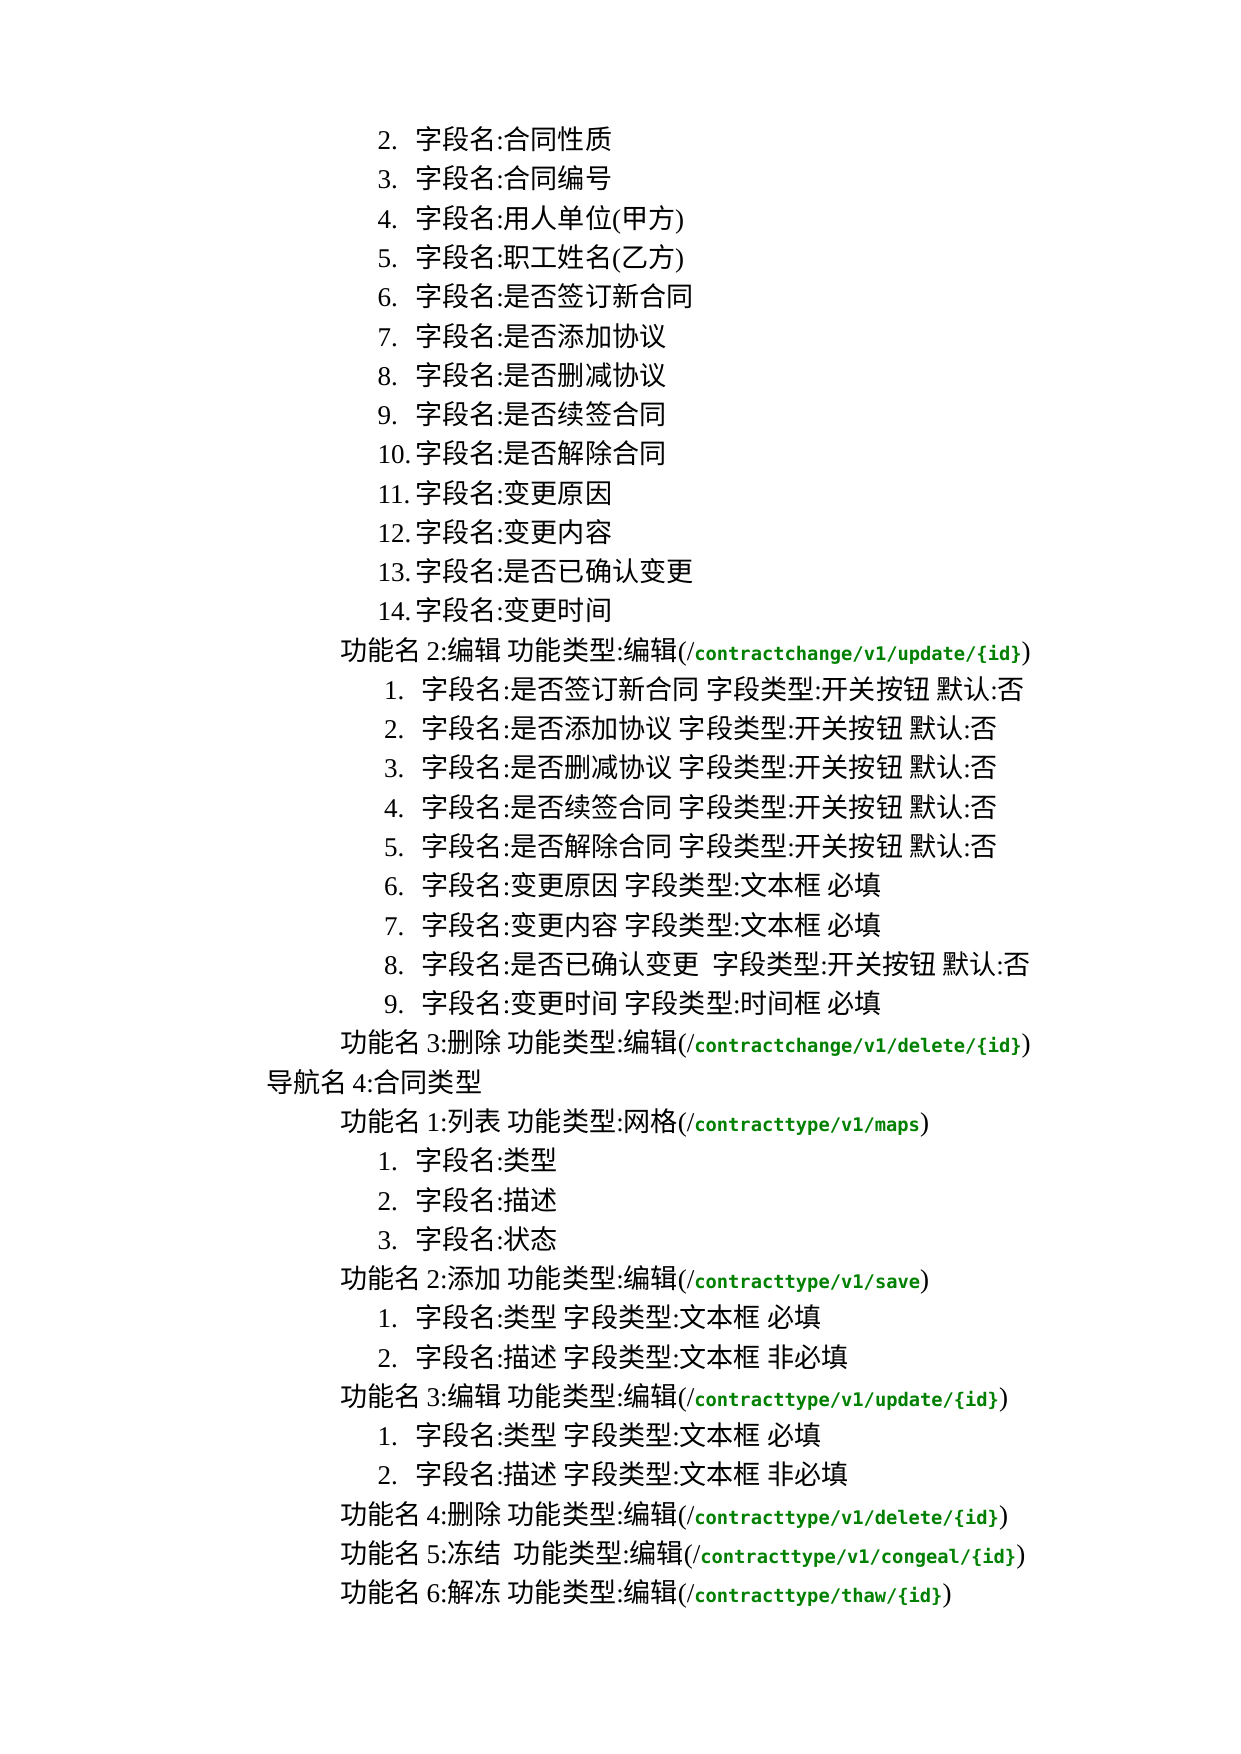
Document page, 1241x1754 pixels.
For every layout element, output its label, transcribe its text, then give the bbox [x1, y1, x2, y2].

list 字段名:变更时间 [377, 589, 1122, 629]
text 功能名3:编辑 功能类型:编辑(/contracttype/v1/update/{id}) [118, 1375, 1122, 1414]
list 字段名:类型 [377, 1139, 1122, 1178]
list 字段名:描述 [377, 1178, 1122, 1218]
text 功能名1:列表 功能类型:网格(/contracttype/v1/maps) [118, 1100, 1122, 1139]
list 字段名:合同编号 [377, 157, 1122, 197]
list 字段名:变更时间 字段类型:时间框 必填 [384, 982, 1122, 1021]
list 字段名:是否删减协议 字段类型:开关按钮 默认:否 [384, 746, 1122, 786]
list 字段名:是否已确认变更 字段类型:开关按钮 默认:否 [384, 943, 1122, 982]
text 导航名4:合同类型 [118, 1061, 1122, 1100]
text 功能名2:添加 功能类型:编辑(/contracttype/v1/save) [118, 1257, 1122, 1296]
list 字段名:是否续签合同 字段类型:开关按钮 默认:否 [384, 786, 1122, 825]
list 字段名:是否添加协议 [377, 314, 1122, 354]
list 字段名:是否解除合同 字段类型:开关按钮 默认:否 [384, 825, 1122, 864]
list 字段名:描述 字段类型:文本框 非必填 [377, 1453, 1122, 1493]
list 字段名:职工姓名(乙方) [377, 236, 1122, 275]
list 字段名:是否已确认变更 [377, 550, 1122, 589]
text 功能名2:编辑 功能类型:编辑(/contractchange/v1/update/{id}) [118, 629, 1122, 668]
list 字段名:用人单位(甲方) [377, 197, 1122, 236]
list 字段名:变更原因 [377, 472, 1122, 511]
list 字段名:类型 字段类型:文本框 必填 [377, 1414, 1122, 1453]
text 功能名4:删除 功能类型:编辑(/contracttype/v1/delete/{id}) [118, 1493, 1122, 1532]
list 字段名:状态 [377, 1218, 1122, 1257]
text 功能名6:解冻 功能类型:编辑(/contracttype/thaw/{id}) [118, 1571, 1122, 1610]
list 字段名:是否解除合同 [377, 432, 1122, 472]
list 字段名:合同性质 [377, 118, 1122, 157]
list 字段名:变更内容 [377, 511, 1122, 550]
list 字段名:是否续签合同 [377, 393, 1122, 432]
list 字段名:是否添加协议 字段类型:开关按钮 默认:否 [384, 707, 1122, 746]
list 字段名:是否删减协议 [377, 354, 1122, 393]
list 字段名:类型 字段类型:文本框 必填 [377, 1296, 1122, 1336]
list 字段名:是否签订新合同 [377, 275, 1122, 314]
list 字段名:描述 字段类型:文本框 非必填 [377, 1336, 1122, 1375]
list 字段名:变更原因 字段类型:文本框 必填 [384, 864, 1122, 903]
text 功能名3:删除 功能类型:编辑(/contractchange/v1/delete/{id}) [118, 1021, 1122, 1061]
list 字段名:是否签订新合同 字段类型:开关按钮 默认:否 [384, 668, 1122, 707]
list 字段名:变更内容 字段类型:文本框 必填 [384, 903, 1122, 943]
text 功能名5:冻结 功能类型:编辑(/contracttype/v1/congeal/{id}) [118, 1532, 1122, 1571]
